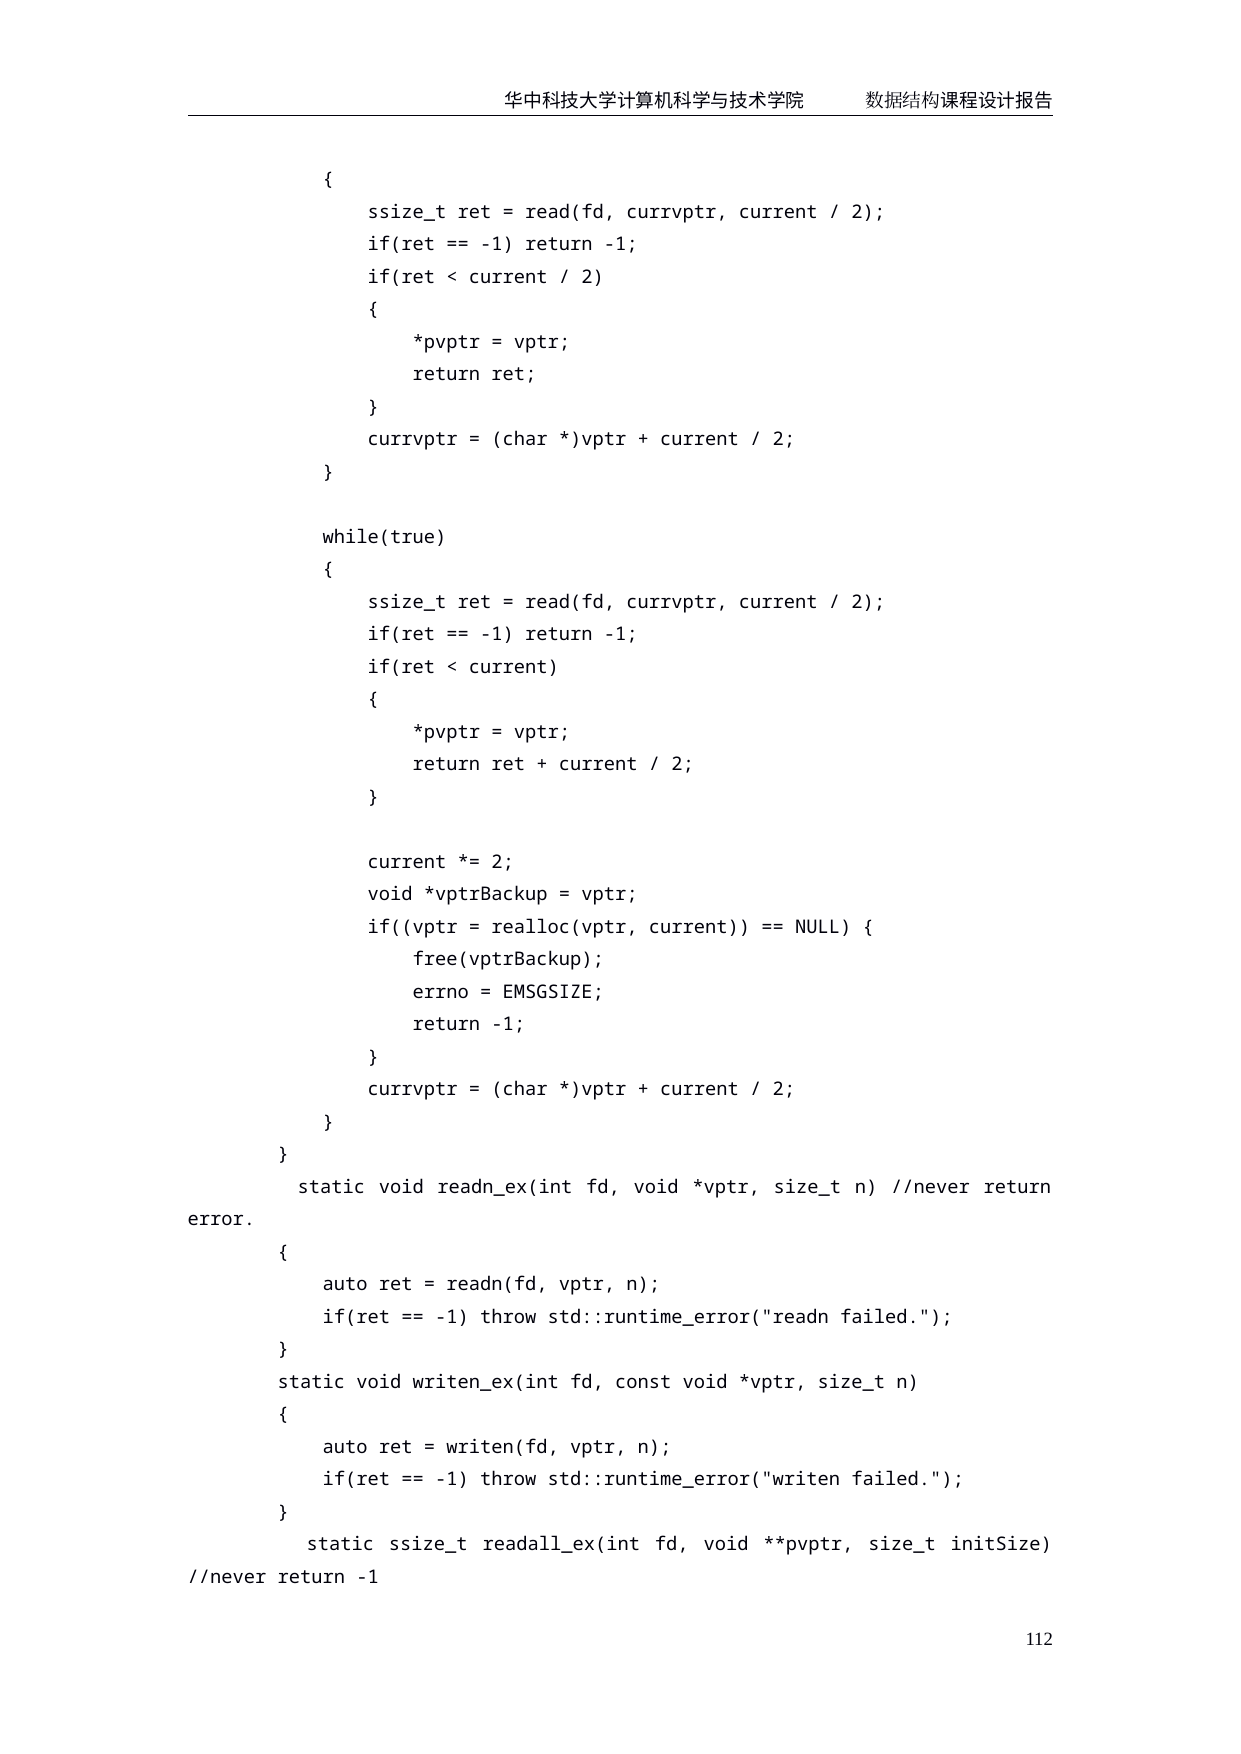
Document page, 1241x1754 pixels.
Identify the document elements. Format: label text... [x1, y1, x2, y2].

text while(true) [187, 519, 1053, 552]
text return -1; [187, 1007, 1053, 1039]
text } [187, 389, 1053, 422]
text return ret; [187, 357, 1053, 389]
text auto ret = writen(fd, vptr, n); [187, 1429, 1053, 1462]
text } [187, 1039, 1053, 1072]
text } [187, 1104, 1053, 1137]
text if(ret == -1) throw std::runtime_error("readn failed."); [187, 1299, 1053, 1332]
text { [187, 292, 1053, 324]
text { [187, 1234, 1053, 1267]
text ssize_t ret = read(fd, currvptr, current / 2); [187, 584, 1053, 617]
text *pvptr = vptr; [187, 324, 1053, 357]
text { [187, 552, 1053, 584]
text currvptr = (char *)vptr + current / 2; [187, 1072, 1053, 1104]
text { [187, 162, 1053, 194]
text if(ret == -1) return -1; [187, 617, 1053, 649]
text { [187, 682, 1053, 714]
text if(ret == -1) return -1; [187, 227, 1053, 259]
text } [187, 779, 1053, 812]
text static ssize_t readall_ex(int fd, void **pvptr, size_t initSize) //never return -1 [187, 1527, 1053, 1592]
text } [187, 1494, 1053, 1527]
text free(vptrBackup); [187, 942, 1053, 974]
text static void readn_ex(int fd, void *vptr, size_t n) //never return error. [187, 1169, 1053, 1234]
text if(ret < current / 2) [187, 259, 1053, 292]
text if((vptr = realloc(vptr, current)) == NULL) { [187, 909, 1053, 942]
text } [187, 1137, 1053, 1169]
text if(ret == -1) throw std::runtime_error("writen failed."); [187, 1462, 1053, 1494]
text auto ret = readn(fd, vptr, n); [187, 1267, 1053, 1299]
text currvptr = (char *)vptr + current / 2; [187, 422, 1053, 454]
text current *= 2; [187, 844, 1053, 877]
text } [187, 1332, 1053, 1364]
text return ret + current / 2; [187, 747, 1053, 779]
text { [187, 1397, 1053, 1429]
text ssize_t ret = read(fd, currvptr, current / 2); [187, 194, 1053, 227]
text } [187, 454, 1053, 487]
text static void writen_ex(int fd, const void *vptr, size_t n) [187, 1364, 1053, 1397]
text *pvptr = vptr; [187, 714, 1053, 747]
text if(ret < current) [187, 649, 1053, 682]
text errno = EMSGSIZE; [187, 974, 1053, 1007]
text void *vptrBackup = vptr; [187, 877, 1053, 909]
